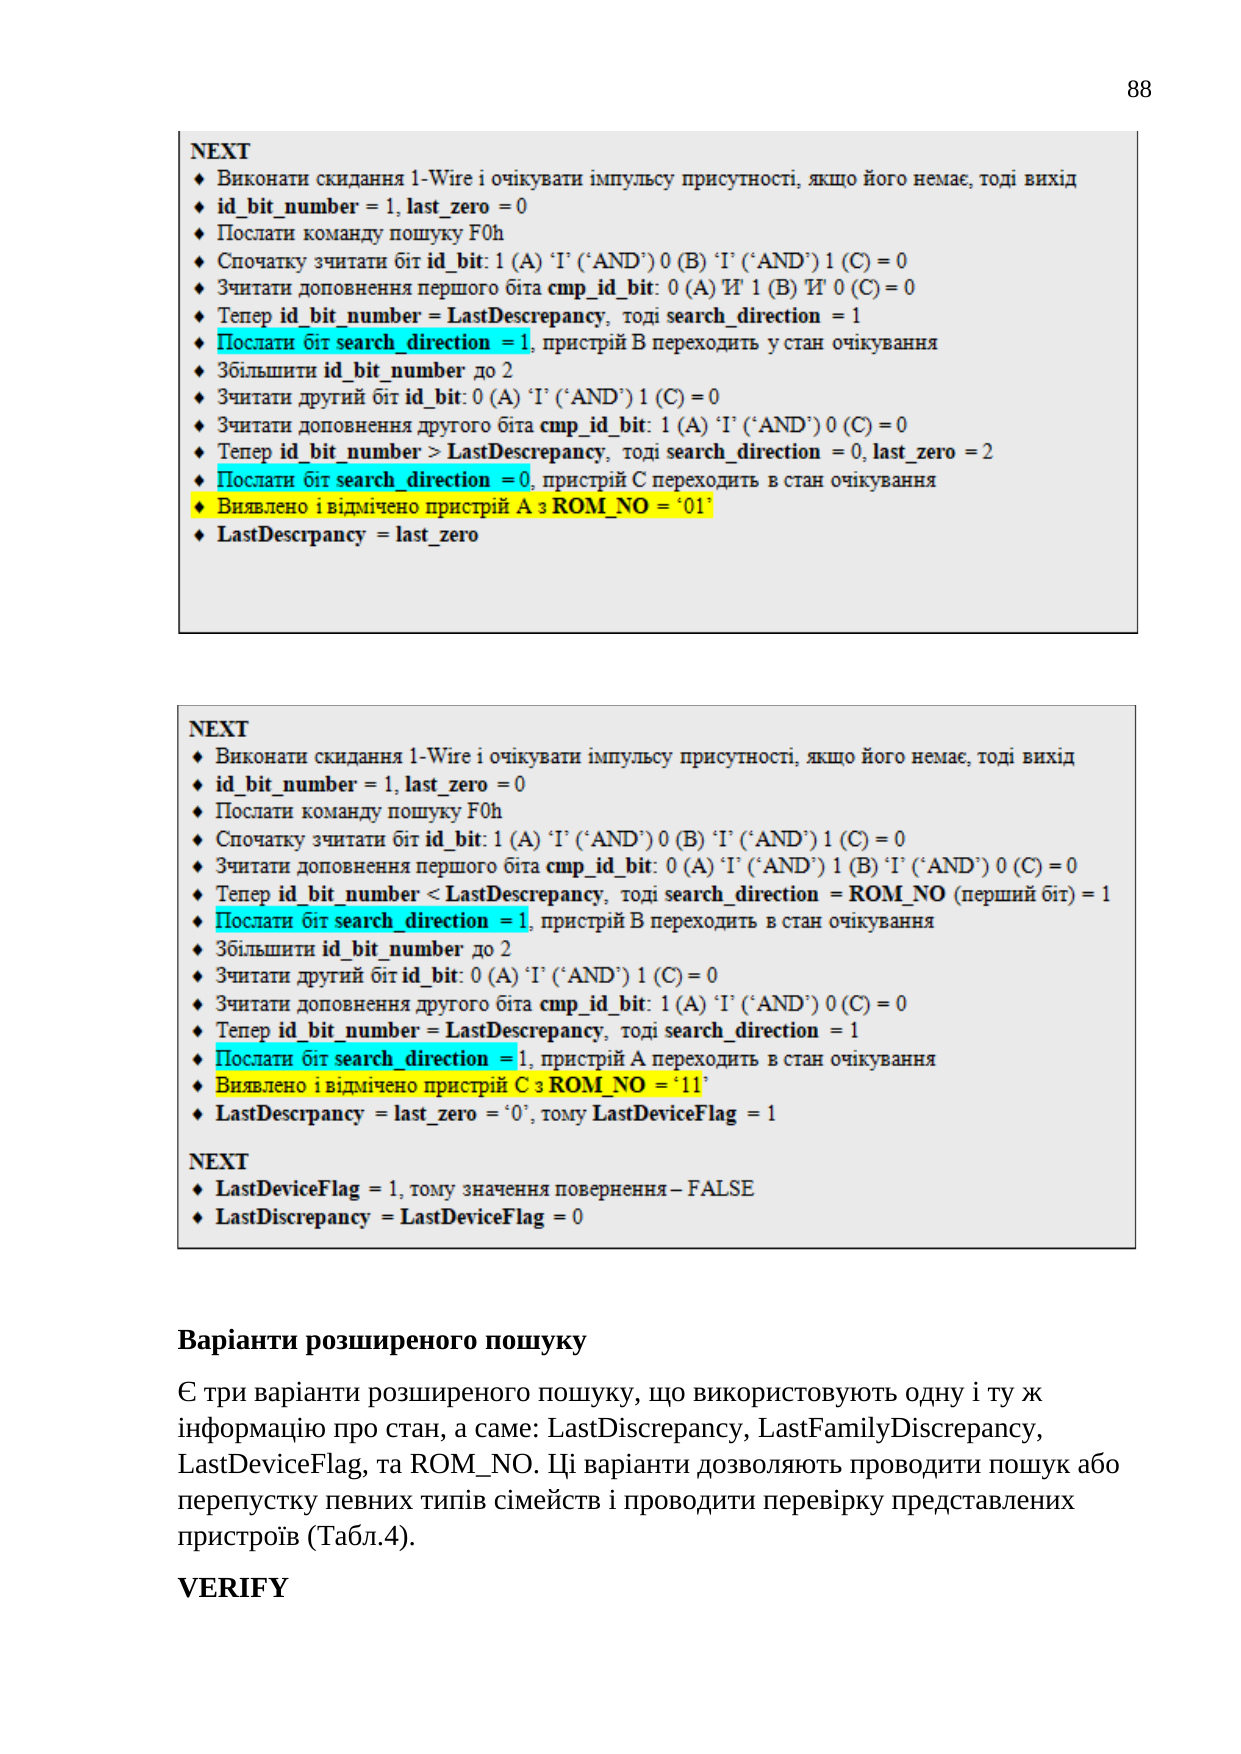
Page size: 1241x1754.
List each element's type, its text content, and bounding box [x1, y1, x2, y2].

picture [177, 131, 1139, 634]
text Є три варіанти розширеного пошуку, що використовують одну і ту ж інформацію про стан, а саме: LastDiscrepancy, LastFamilyDiscrepancy, LastDeviceFlag, та ROM_NO. Ці варіанти дозволяють проводити пошук або перепустку певних типів сімейств і проводити перевірку представлених пристроїв (Табл.4). [177, 1374, 1152, 1551]
text Варіанти розширеного пошуку [177, 1322, 1152, 1356]
text VERIFY [177, 1570, 1152, 1604]
picture [177, 705, 1137, 1251]
